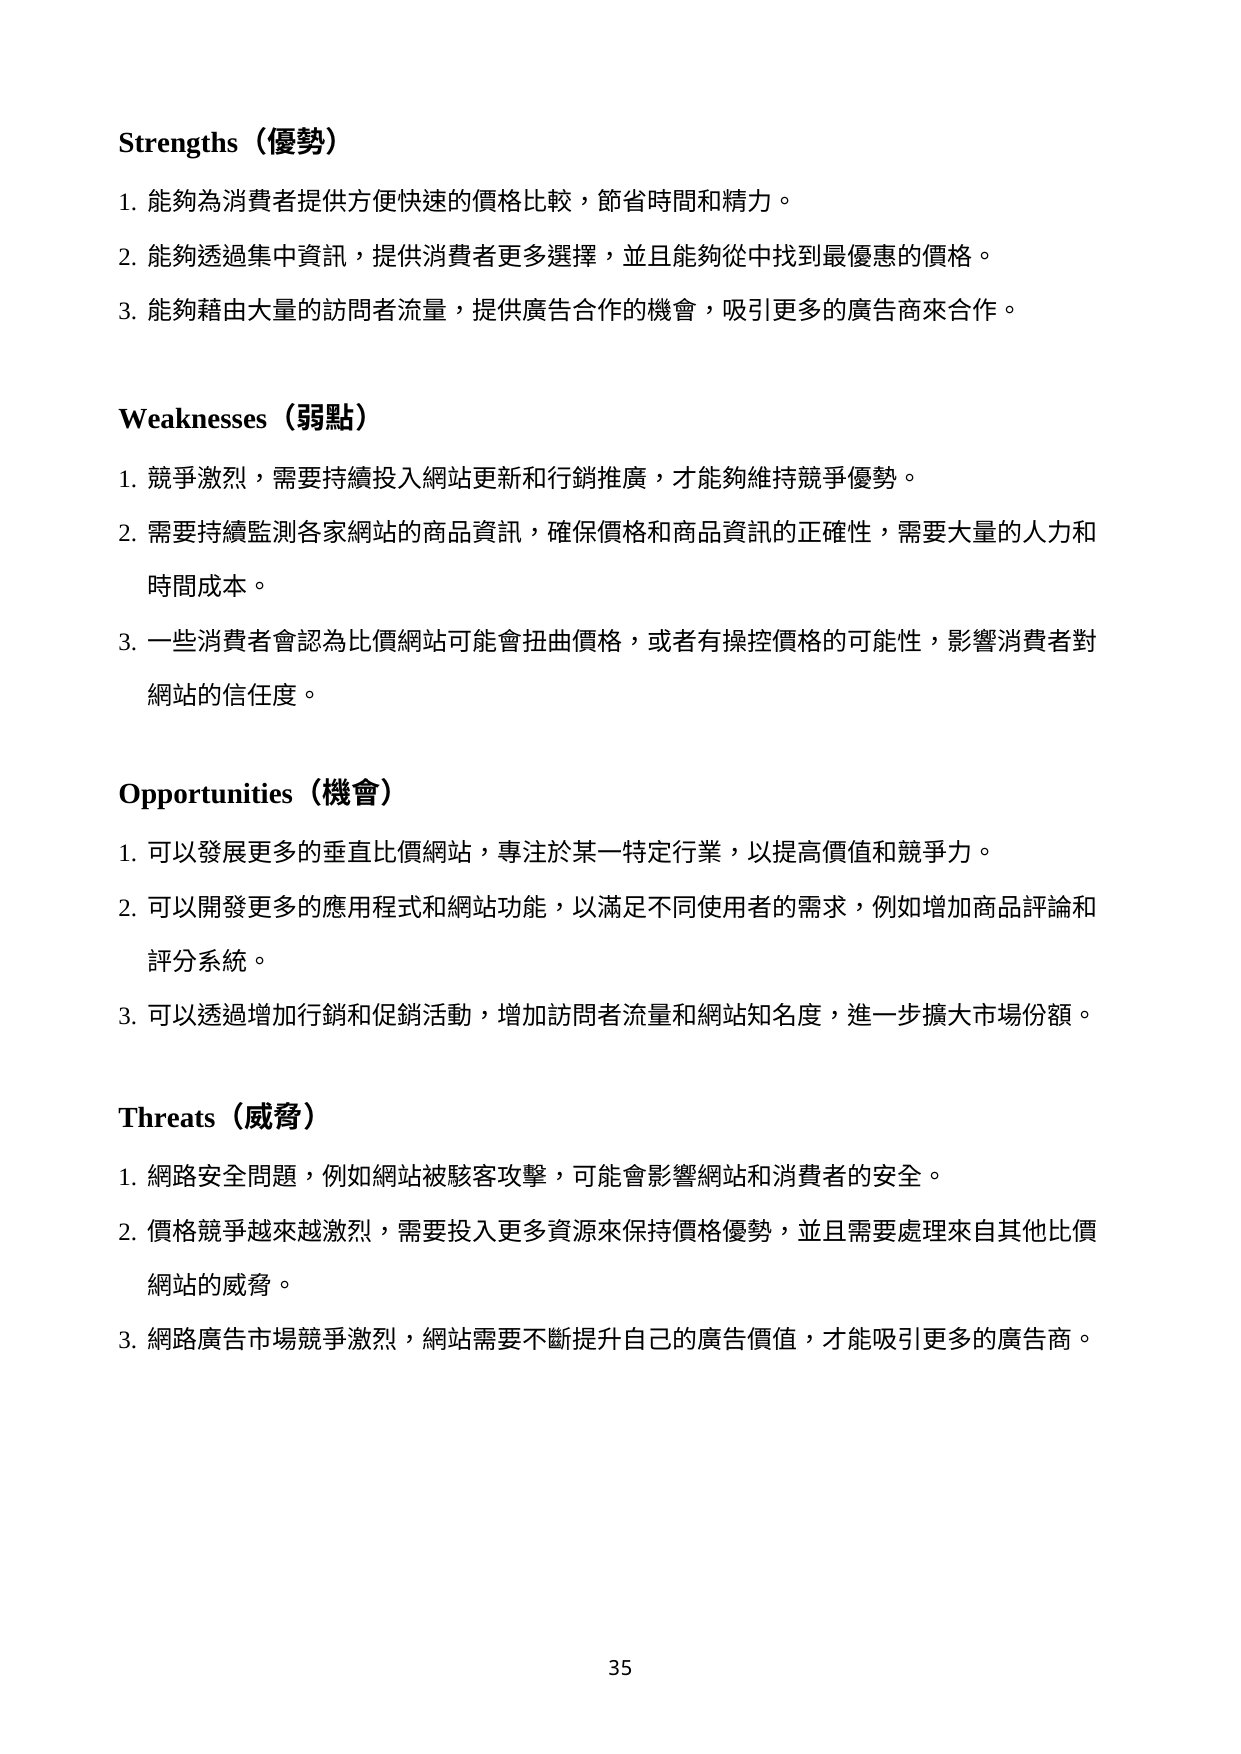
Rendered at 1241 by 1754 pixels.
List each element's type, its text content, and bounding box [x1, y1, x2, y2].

list 一些消費者會認為比價網站可能會扭曲價格，或者有操控價格的可能性，影響消費者對網站的信任度。 [118, 621, 1122, 755]
list 網路安全問題，例如網站被駭客攻擊，可能會影響網站和消費者的安全。 [118, 1157, 1122, 1193]
text Weaknesses（弱點） [118, 345, 1122, 437]
list 價格競爭越來越激烈，需要投入更多資源來保持價格優勢，並且需要處理來自其他比價網站的威脅。 [118, 1211, 1122, 1302]
text Threats（威脅） [118, 1093, 1122, 1136]
list 能夠透過集中資訊，提供消費者更多選擇，並且能夠從中找到最優惠的價格。 [118, 236, 1122, 272]
list 可以透過增加行銷和促銷活動，增加訪問者流量和網站知名度，進一步擴大市場份額。 [118, 996, 1122, 1032]
list 網路廣告市場競爭激烈，網站需要不斷提升自己的廣告價值，才能吸引更多的廣告商。 [118, 1320, 1122, 1356]
list 能夠為消費者提供方便快速的價格比較，節省時間和精力。 [118, 182, 1122, 218]
text Strengths（優勢） [118, 118, 1122, 160]
list 能夠藉由大量的訪問者流量，提供廣告合作的機會，吸引更多的廣告商來合作。 [118, 290, 1122, 327]
list 可以開發更多的應用程式和網站功能，以滿足不同使用者的需求，例如增加商品評論和評分系統。 [118, 887, 1122, 978]
list 競爭激烈，需要持續投入網站更新和行銷推廣，才能夠維持競爭優勢。 [118, 458, 1122, 494]
list 需要持續監測各家網站的商品資訊，確保價格和商品資訊的正確性，需要大量的人力和時間成本。 [118, 512, 1122, 603]
text Opportunities（機會） [118, 769, 1122, 812]
list 可以發展更多的垂直比價網站，專注於某一特定行業，以提高價值和競爭力。 [118, 833, 1122, 869]
